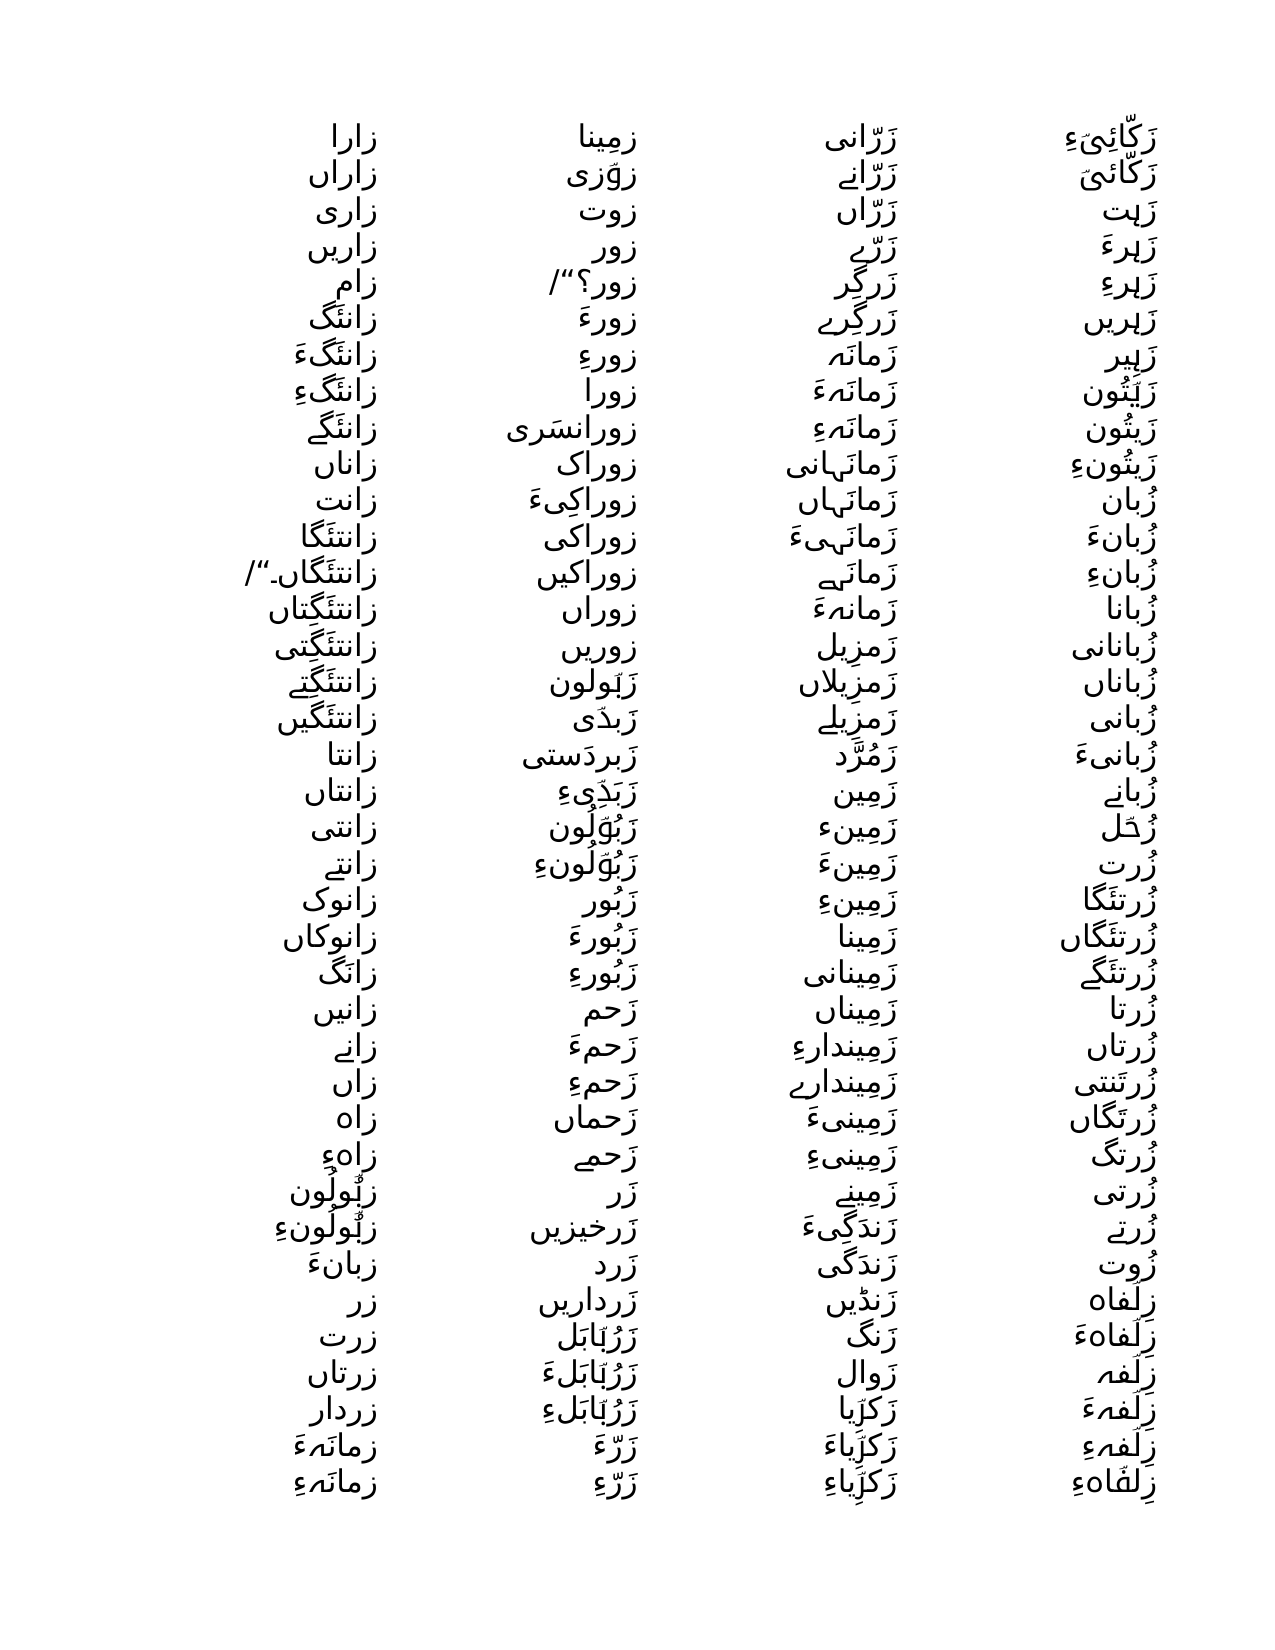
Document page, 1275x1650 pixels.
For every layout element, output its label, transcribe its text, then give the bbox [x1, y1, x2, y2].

text زانتئَگیں [118, 700, 378, 736]
text زَمِینانی [637, 954, 897, 991]
text زَمانَہءِ [637, 409, 897, 445]
text زُرتئَگاں [897, 918, 1157, 954]
text زبُؔولُونءِ [118, 1209, 378, 1245]
text زُبانے [897, 772, 1157, 809]
text زَمِیندارءِ [637, 1027, 897, 1063]
text زَرُبؔابَلءَ [378, 1354, 637, 1391]
text زورءِ [378, 336, 637, 373]
text زُرتے [897, 1209, 1157, 1245]
text زام [118, 263, 378, 300]
text زَیتُونءِ [897, 445, 1157, 482]
text زَبُورءِ [378, 954, 637, 991]
text زَیتُون [897, 409, 1157, 445]
text زَرگِرے [637, 300, 897, 336]
text زمانَہءِ [118, 1463, 378, 1499]
text زُبانی [897, 700, 1157, 736]
text زاہ [118, 1100, 378, 1136]
text زَکرِؔیاءِ [637, 1463, 897, 1499]
text زانوکاں [118, 918, 378, 954]
text زانتی [118, 809, 378, 845]
text زاراں [118, 154, 378, 191]
text زَمزِیلے [637, 700, 897, 736]
text زانتئَگِتی [118, 627, 378, 663]
text زَمزِیل [637, 627, 897, 663]
text زَرّاں [637, 191, 897, 227]
text زَحمءَ [378, 1027, 637, 1063]
text زاریں [118, 227, 378, 263]
text زورءَ [378, 300, 637, 336]
text زَمانَہ [637, 336, 897, 373]
text زَبُوؔلُون [378, 809, 637, 845]
text زانوک [118, 882, 378, 918]
text زَبَدِؔیءِ [378, 772, 637, 809]
text زِلؔفاہ [897, 1281, 1157, 1318]
text زَبردَستی [378, 736, 637, 772]
text زانئَگءَ [118, 336, 378, 373]
text زَحم [378, 991, 637, 1027]
text زَمِیناں [637, 991, 897, 1027]
text زانیں [118, 991, 378, 1027]
text زوراکِیءَ [378, 482, 637, 518]
text زَبؔولون [378, 663, 637, 700]
text زَمانَہے [637, 554, 897, 591]
text زانت [118, 482, 378, 518]
text زُوت [897, 1245, 1157, 1281]
text زَکّائیؔ [897, 154, 1157, 191]
text زوراک [378, 445, 637, 482]
text زِلؔفاہءَ [897, 1318, 1157, 1354]
text زَکّائِیؔءِ [897, 118, 1157, 154]
text زَہِیر [897, 336, 1157, 373]
text زَمِینیءِ [637, 1136, 897, 1172]
text زَنڈیں [637, 1281, 897, 1318]
text زُرتی [897, 1172, 1157, 1209]
text زَمِیندارے [637, 1063, 897, 1100]
text زَمزِیلاں [637, 663, 897, 700]
text زُبانءِ [897, 554, 1157, 591]
text زانَگ [118, 954, 378, 991]
text زوراں [378, 591, 637, 627]
text زَبُوؔلُونءِ [378, 845, 637, 882]
text زانتئَگِتاں [118, 591, 378, 627]
text زَمانہءَ [637, 591, 897, 627]
text زُرتاں [897, 1027, 1157, 1063]
text زُرتئَگا [897, 882, 1157, 918]
text زُرت [897, 845, 1157, 882]
text زُرتا [897, 991, 1157, 1027]
text زَرگِر [637, 263, 897, 300]
text زوراکی [378, 518, 637, 554]
text زَرّءَ [378, 1427, 637, 1463]
text زِلؔفہءِ [897, 1427, 1157, 1463]
text زُبانءَ [897, 518, 1157, 554]
text زَمِینے [637, 1172, 897, 1209]
text زرت [118, 1318, 378, 1354]
text زَحمءِ [378, 1063, 637, 1100]
text زَمانَہاں [637, 482, 897, 518]
text زوؔزی [378, 154, 637, 191]
text زَمانَہانی [637, 445, 897, 482]
text زور؟“/ [378, 263, 637, 300]
text زورا [378, 373, 637, 409]
text زِلفؔاہءِ [897, 1463, 1157, 1499]
text زر [118, 1281, 378, 1318]
text زمِینا [378, 118, 637, 154]
text زَہرءَ [897, 227, 1157, 263]
text زَرد [378, 1245, 637, 1281]
text زَحمے [378, 1136, 637, 1172]
text زُبانانی [897, 627, 1157, 663]
text زَبدؔی [378, 700, 637, 736]
text زَرّءِ [378, 1463, 637, 1499]
text زَندَگِیءَ [637, 1209, 897, 1245]
text زانتا [118, 736, 378, 772]
text زَوال [637, 1354, 897, 1391]
text زَمانَہءَ [637, 373, 897, 409]
text زُبانا [897, 591, 1157, 627]
text زَمِینءَ [637, 845, 897, 882]
text زوریں [378, 627, 637, 663]
text زَمانَہیءَ [637, 518, 897, 554]
text زاری [118, 191, 378, 227]
text زور [378, 227, 637, 263]
text زَکرِؔیاءَ [637, 1427, 897, 1463]
text زاناں [118, 445, 378, 482]
text زانے [118, 1027, 378, 1063]
text زُبان [897, 482, 1157, 518]
text زانتاں [118, 772, 378, 809]
text زَندَگی [637, 1245, 897, 1281]
text زانتے [118, 845, 378, 882]
text زَحماں [378, 1100, 637, 1136]
text زمانَہءَ [118, 1427, 378, 1463]
text زاں [118, 1063, 378, 1100]
text زَہرءِ [897, 263, 1157, 300]
text زبُؔولُون [118, 1172, 378, 1209]
text زوت [378, 191, 637, 227]
text زَمُرَّد [637, 736, 897, 772]
text زَکرِؔیا [637, 1391, 897, 1427]
text زَرّے [637, 227, 897, 263]
text زِلؔفہ [897, 1354, 1157, 1391]
text زَہریں [897, 300, 1157, 336]
text زَمِینء [637, 809, 897, 845]
text زانتئَگِتے [118, 663, 378, 700]
text زَرداریں [378, 1281, 637, 1318]
text زَرخیزیں [378, 1209, 637, 1245]
text زانتئَگا [118, 518, 378, 554]
text زارا [118, 118, 378, 154]
text زَرُبؔابَلءِ [378, 1391, 637, 1427]
text زُحؔل [897, 809, 1157, 845]
text زورانسَری [378, 409, 637, 445]
text زانئَگے [118, 409, 378, 445]
text زبانءَ [118, 1245, 378, 1281]
text زَنگ [637, 1318, 897, 1354]
text زَمِین [637, 772, 897, 809]
text زُباناں [897, 663, 1157, 700]
text زَمِینءِ [637, 882, 897, 918]
text زَرّانی [637, 118, 897, 154]
text زَمِینا [637, 918, 897, 954]
text زُبانیءَ [897, 736, 1157, 772]
text زَرّانے [637, 154, 897, 191]
text زُرتَنتی [897, 1063, 1157, 1100]
text زَر [378, 1172, 637, 1209]
text زانتئَگاں۔“/ [118, 554, 378, 591]
text زاہءِ [118, 1136, 378, 1172]
text زُرتگ [897, 1136, 1157, 1172]
text زِلؔفہءَ [897, 1391, 1157, 1427]
text زُرتئَگے [897, 954, 1157, 991]
text زوراکیں [378, 554, 637, 591]
text زانئَگءِ [118, 373, 378, 409]
text زَرُبؔابَل [378, 1318, 637, 1354]
text زرتاں [118, 1354, 378, 1391]
text زَبُورءَ [378, 918, 637, 954]
text زردار [118, 1391, 378, 1427]
text زَمِینیءَ [637, 1100, 897, 1136]
text زَہت [897, 191, 1157, 227]
text زَبُور [378, 882, 637, 918]
text زَیؔتُون [897, 373, 1157, 409]
text زانئَگ [118, 300, 378, 336]
text زُرتَگاں [897, 1100, 1157, 1136]
